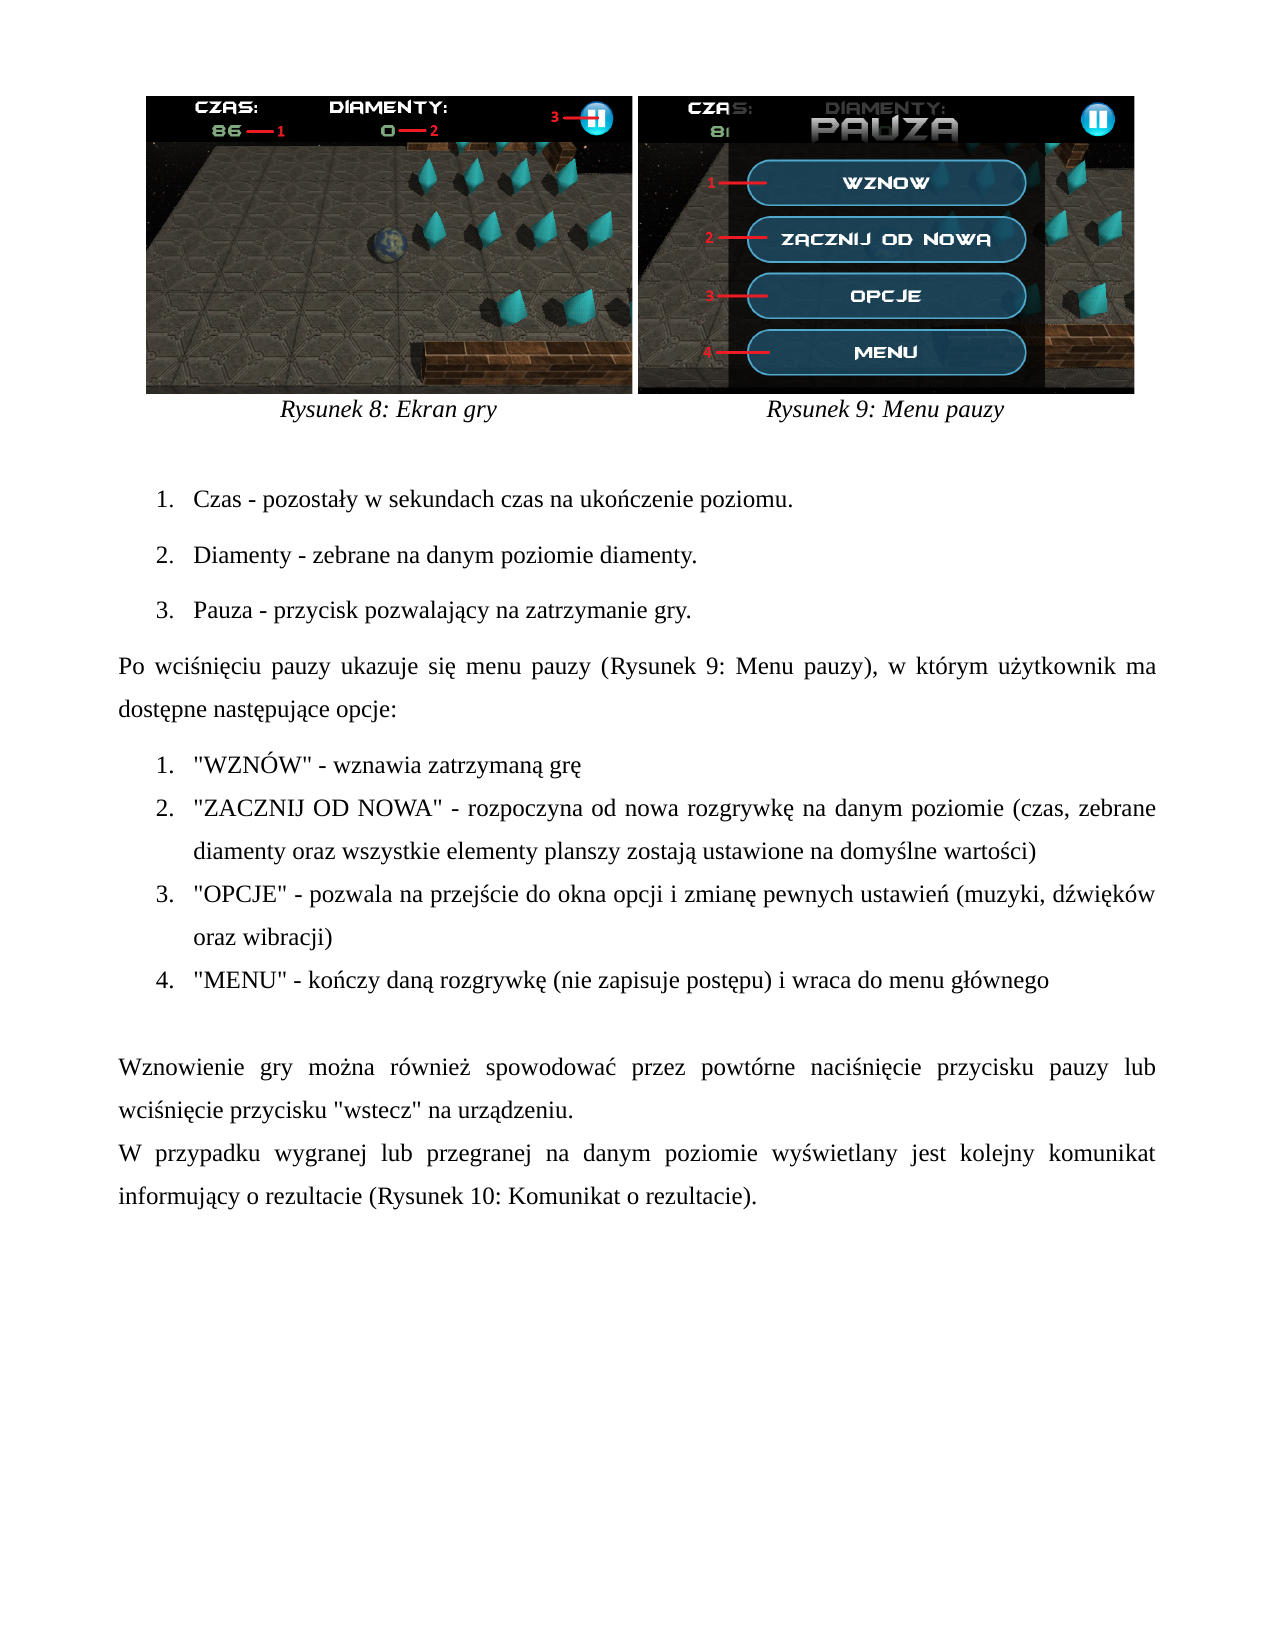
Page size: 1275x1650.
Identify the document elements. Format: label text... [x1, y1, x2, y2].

list Diamenty - zebrane na danym poziomie diamenty. [156, 540, 1157, 568]
picture [638, 96, 1135, 394]
list "OPCJE" - pozwala na przejście do okna opcji i zmianę pewnych ustawień (muzyki, dźwięków oraz wibracji) [156, 879, 1157, 951]
list Czas - pozostały w sekundach czas na ukończenie poziomu. [156, 484, 1157, 513]
text Wznowienie gry można również spowodować przez powtórne naciśnięcie przycisku pauzy lub wciśnięcie przycisku "wstecz" na urządzeniu. [118, 1052, 1157, 1123]
text Po wciśnięciu pauzy ukazuje się menu pauzy (Rysunek 9: Menu pauzy), w którym użytkownik ma dostępne następujące opcje: [118, 651, 1157, 723]
list "ZACZNIJ OD NOWA" - rozpoczyna od nowa rozgrywkę na danym poziomie (czas, zebrane diamenty oraz wszystkie elementy planszy zostają ustawione na domyślne wartości) [156, 793, 1157, 865]
text W przypadku wygranej lub przegranej na danym poziomie wyświetlany jest kolejny komunikat informujący o rezultacie (Rysunek 10: Komunikat o rezultacie). [118, 1138, 1157, 1210]
list Pauza - przycisk pozwalający na zatrzymanie gry. [156, 595, 1157, 624]
text Rysunek 8: Ekran gry [142, 394, 637, 423]
list "MENU" - kończy daną rozgrywkę (nie zapisuje postępu) i wraca do menu głównego [156, 965, 1157, 994]
text Rysunek 9: Menu pauzy [640, 394, 1133, 423]
picture [146, 96, 633, 394]
list "WZNÓW" - wznawia zatrzymaną grę [156, 750, 1157, 778]
